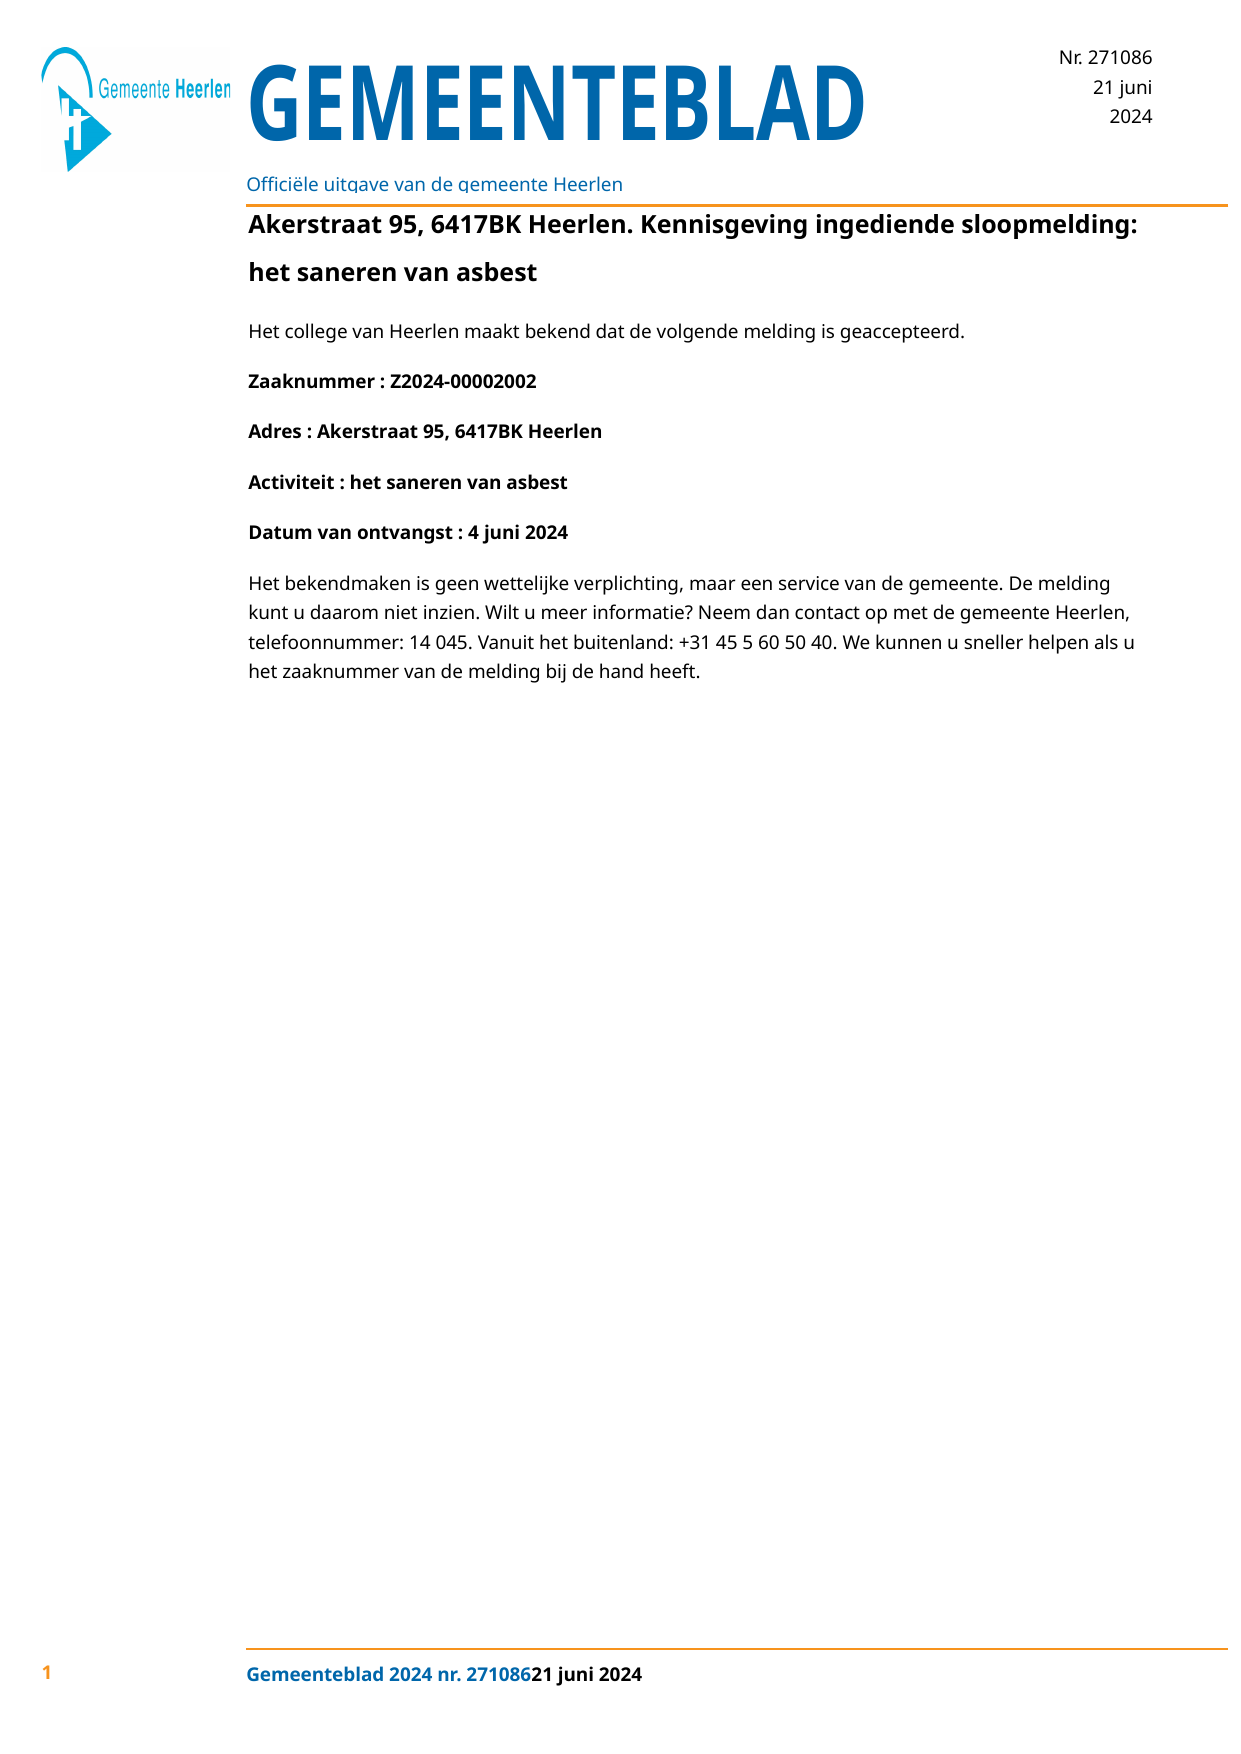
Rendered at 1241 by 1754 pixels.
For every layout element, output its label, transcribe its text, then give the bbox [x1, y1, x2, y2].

text Datum van ontvangst : 4 juni 2024 [248, 519, 1152, 545]
text Adres : Akerstraat 95, 6417BK Heerlen [248, 419, 1152, 444]
text Activiteit : het saneren van asbest [248, 469, 1152, 495]
text Het college van Heerlen maakt bekend dat de volgende melding is geaccepteerd. [248, 318, 1152, 344]
text Akerstraat 95, 6417BK Heerlen. Kennisgeving ingediende sloopmelding: het saneren van asbest [248, 207, 1152, 288]
picture [41, 47, 59, 70]
text Zaaknummer : Z2024-00002002 [248, 368, 1152, 394]
picture [41, 47, 231, 172]
text Het bekendmaken is geen wettelijke verplichting, maar een service van de gemeente. De melding kunt u daarom niet inzien. Wilt u meer informatie? Neem dan contact op met de gemeente Heerlen, telefoonnummer: 14 045. Vanuit het buitenland: +31 45 5 60 50 40. We kunnen u sneller helpen als u het zaaknummer van de melding bij de hand heeft. [248, 570, 1152, 684]
